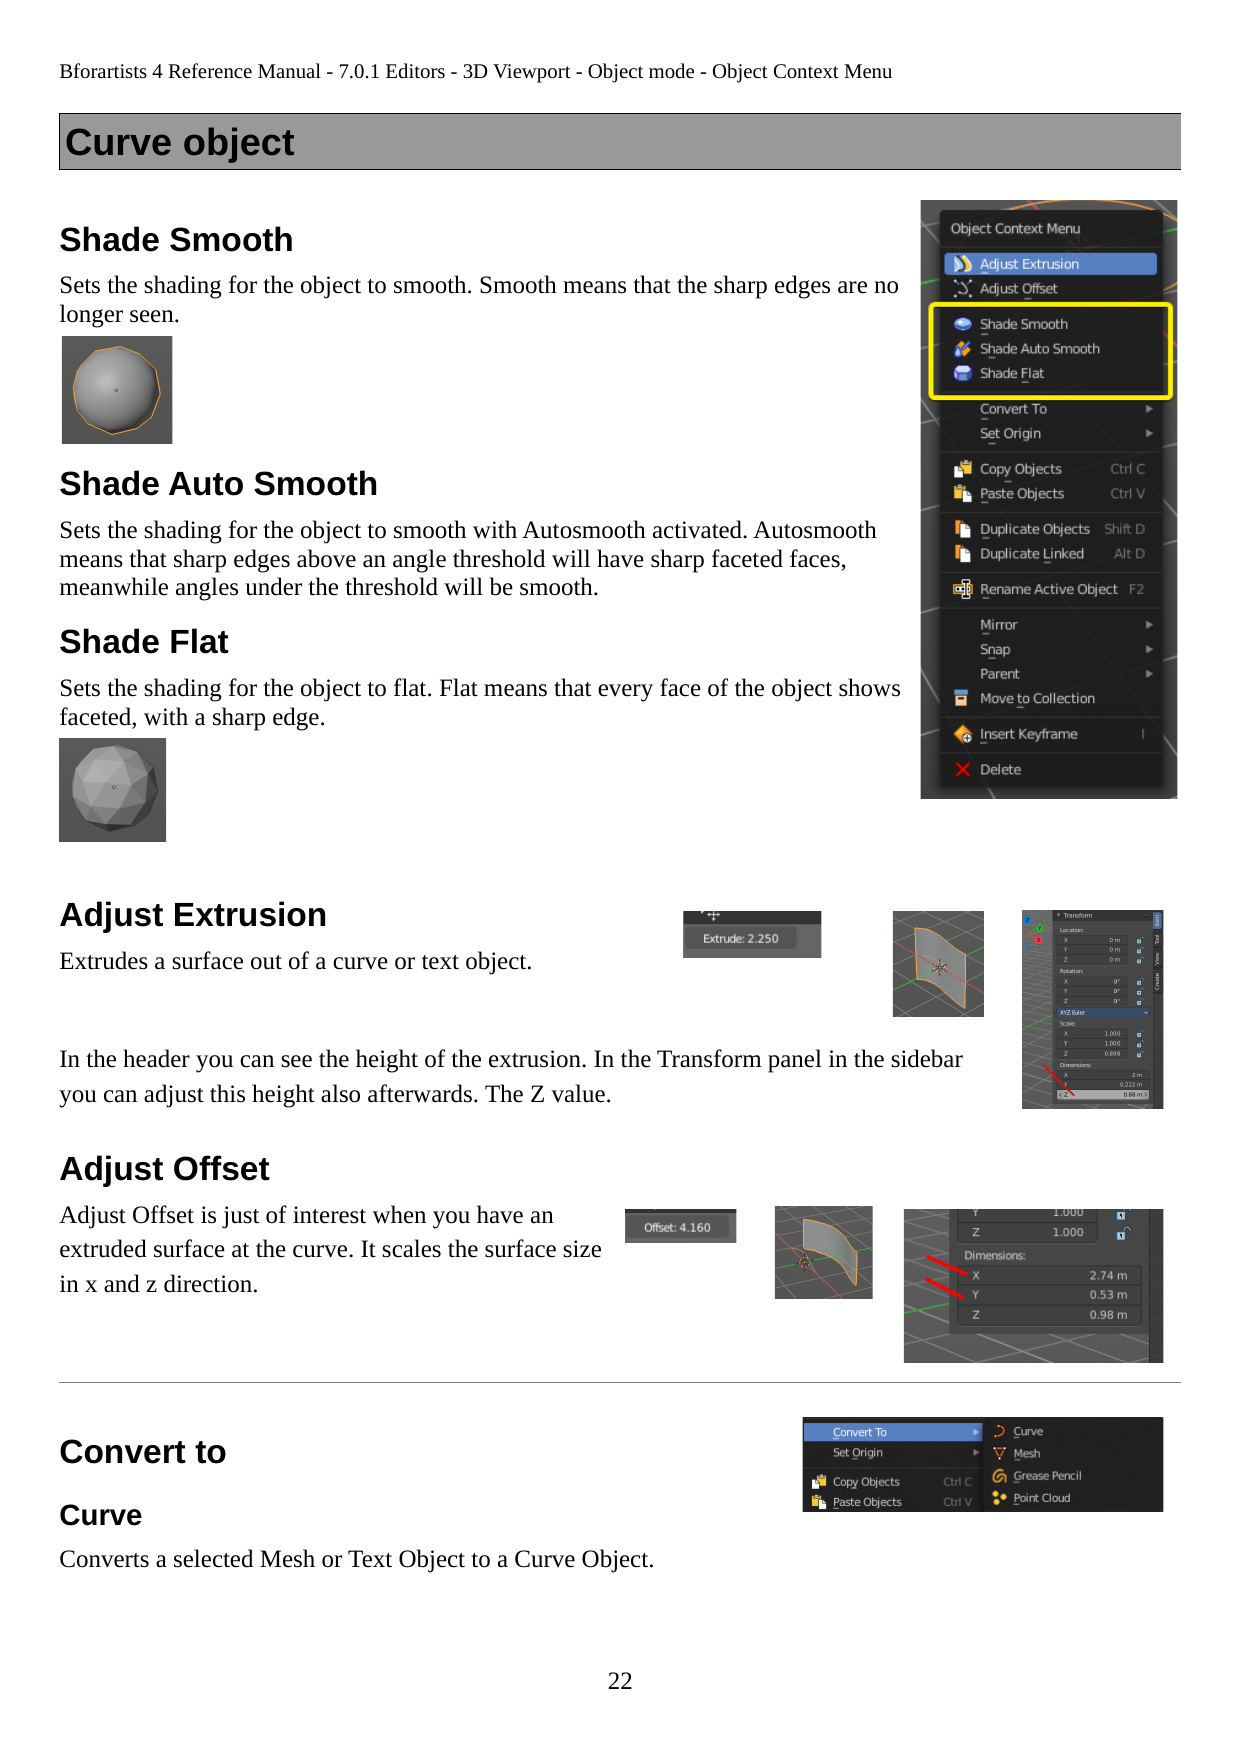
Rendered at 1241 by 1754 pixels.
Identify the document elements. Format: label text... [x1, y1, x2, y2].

picture [802, 1417, 1164, 1512]
picture [1022, 910, 1164, 1109]
subtitle Curve [59, 1498, 1181, 1532]
picture [683, 911, 822, 958]
picture [920, 200, 1178, 799]
picture [625, 1209, 737, 1243]
picture [892, 911, 984, 1017]
picture [774, 1206, 873, 1299]
picture [903, 1209, 1164, 1363]
text Sets the shading for the object to smooth. Smooth means that the sharp edges are no longer seen. [59, 271, 920, 328]
text Extrudes a surface out of a curve or text object. [59, 946, 892, 975]
subtitle Shade Smooth [59, 219, 920, 258]
text [984, 946, 1022, 975]
text Sets the shading for the object to smooth with Autosmooth activated. Autosmooth means that sharp edges above an angle threshold will have sharp faceted faces, meanwhile angles under the threshold will be smooth. [59, 515, 920, 601]
picture [59, 738, 167, 842]
subtitle Adjust Extrusion [59, 895, 1181, 934]
subtitle Adjust Offset [59, 1149, 1181, 1188]
subtitle Shade Auto Smooth [59, 464, 920, 502]
subtitle Convert to [59, 1432, 802, 1471]
text Sets the shading for the object to flat. Flat means that every face of the object shows faceted, with a sharp edge. [59, 673, 920, 731]
subtitle [1164, 1432, 1181, 1471]
text Converts a selected Mesh or Text Object to a Curve Object. [59, 1544, 1181, 1573]
text In the header you can see the height of the extrusion. In the Transform panel in the sidebar you can adjust this height also afterwards. The Z value. [59, 1044, 1022, 1108]
text Adjust Offset is just of interest when you have an extruded surface at the curve. It scales the surface size in x and z direction. [59, 1200, 1181, 1298]
table_header Curve object [60, 114, 1181, 169]
picture [61, 336, 173, 444]
subtitle Shade Flat [59, 622, 920, 661]
